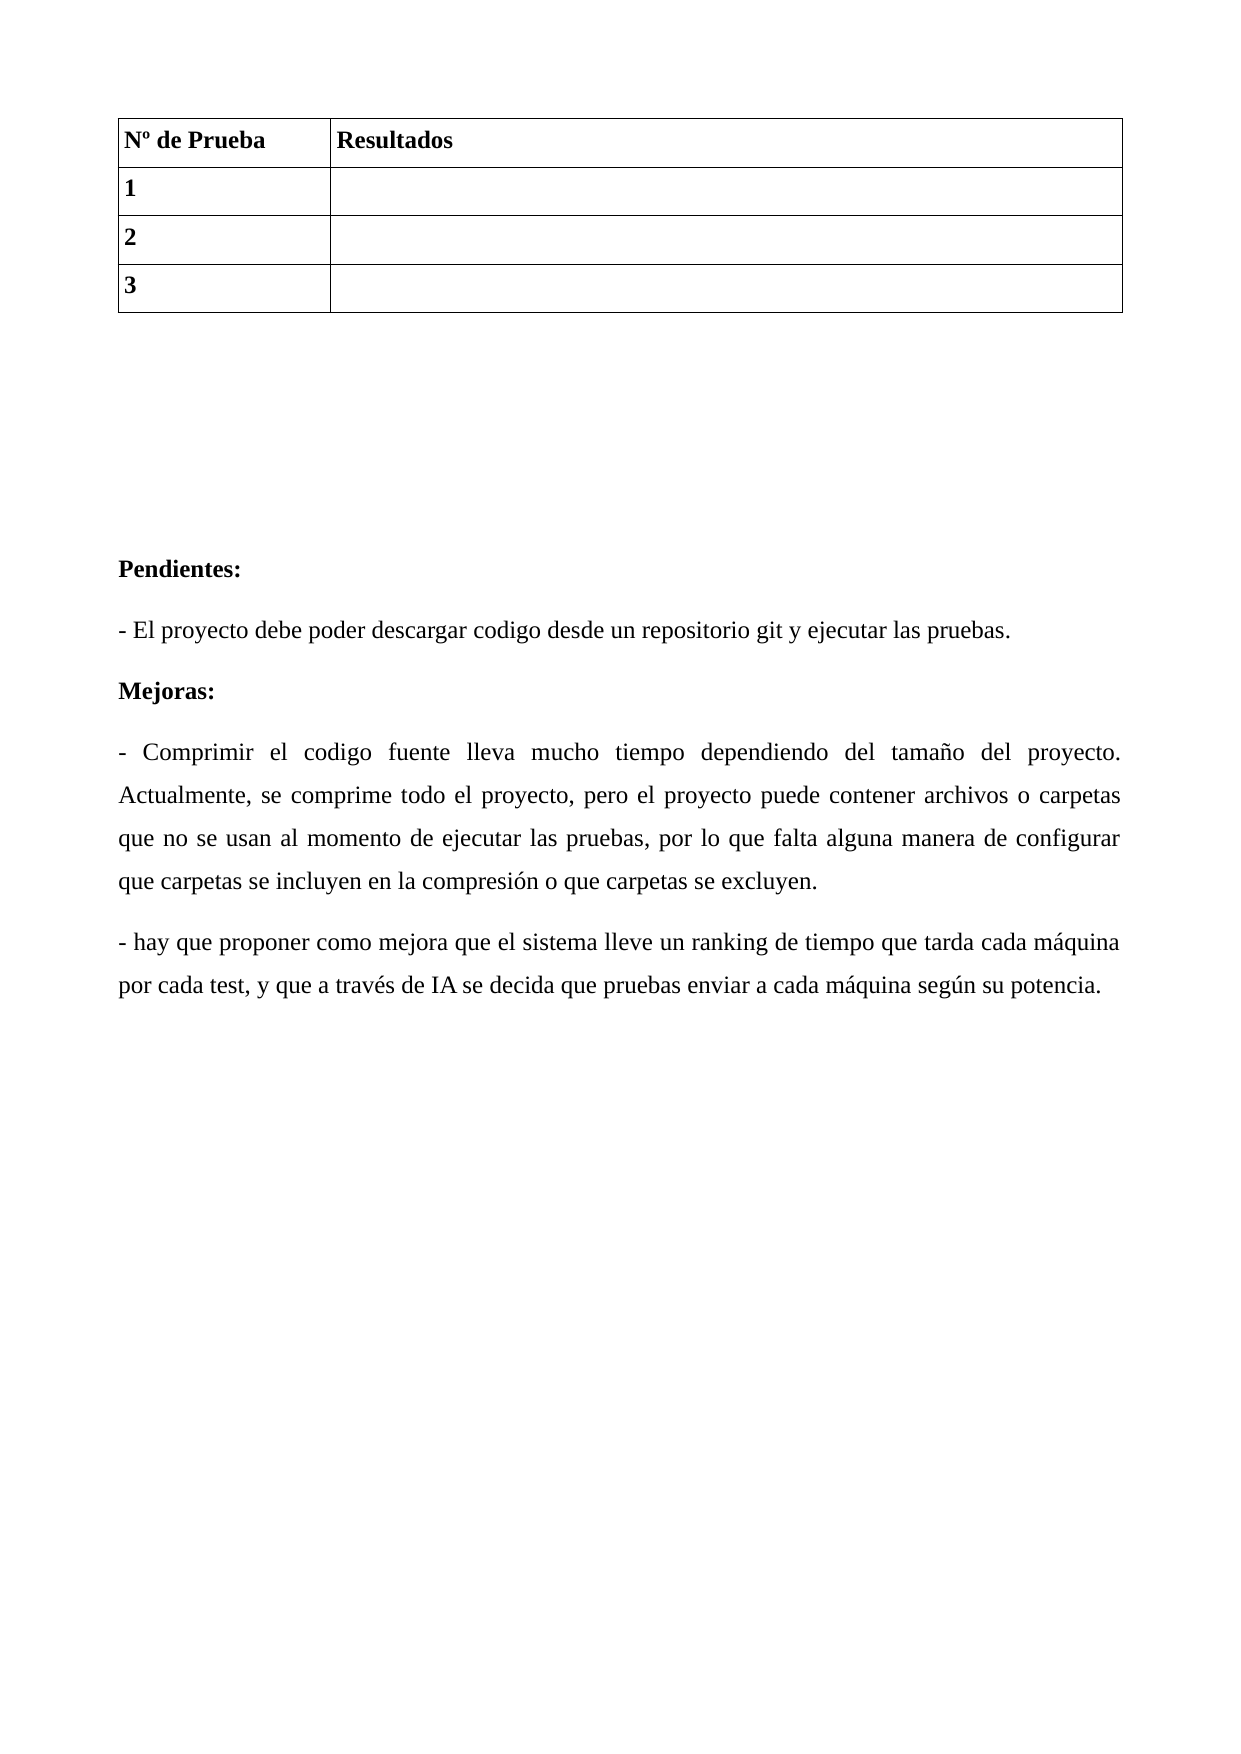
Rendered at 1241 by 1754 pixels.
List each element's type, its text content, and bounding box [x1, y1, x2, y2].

table_cell [331, 265, 1122, 312]
table_cell 1 [119, 168, 330, 215]
text - Comprimir el codigo fuente lleva mucho tiempo dependiendo del tamaño del proyecto. Actualmente, se comprime todo el proyecto, pero el proyecto puede contener archivos o carpetas que no se usan al momento de ejecutar las pruebas, por lo que falta alguna manera de configurar que carpetas se incluyen en la compresión o que carpetas se excluyen. [118, 737, 1122, 895]
table_cell 2 [119, 216, 330, 263]
table_cell 3 [119, 265, 330, 312]
table_cell [331, 168, 1122, 215]
text Pendientes: [118, 554, 1122, 583]
table_cell [331, 216, 1122, 263]
table_cell Nº de Prueba [119, 119, 330, 167]
text Mejoras: [118, 676, 1122, 705]
text - hay que proponer como mejora que el sistema lleve un ranking de tiempo que tarda cada máquina por cada test, y que a través de IA se decida que pruebas enviar a cada máquina según su potencia. [118, 927, 1122, 999]
text - El proyecto debe poder descargar codigo desde un repositorio git y ejecutar las pruebas. [118, 615, 1122, 644]
table_cell Resultados [331, 119, 1122, 167]
